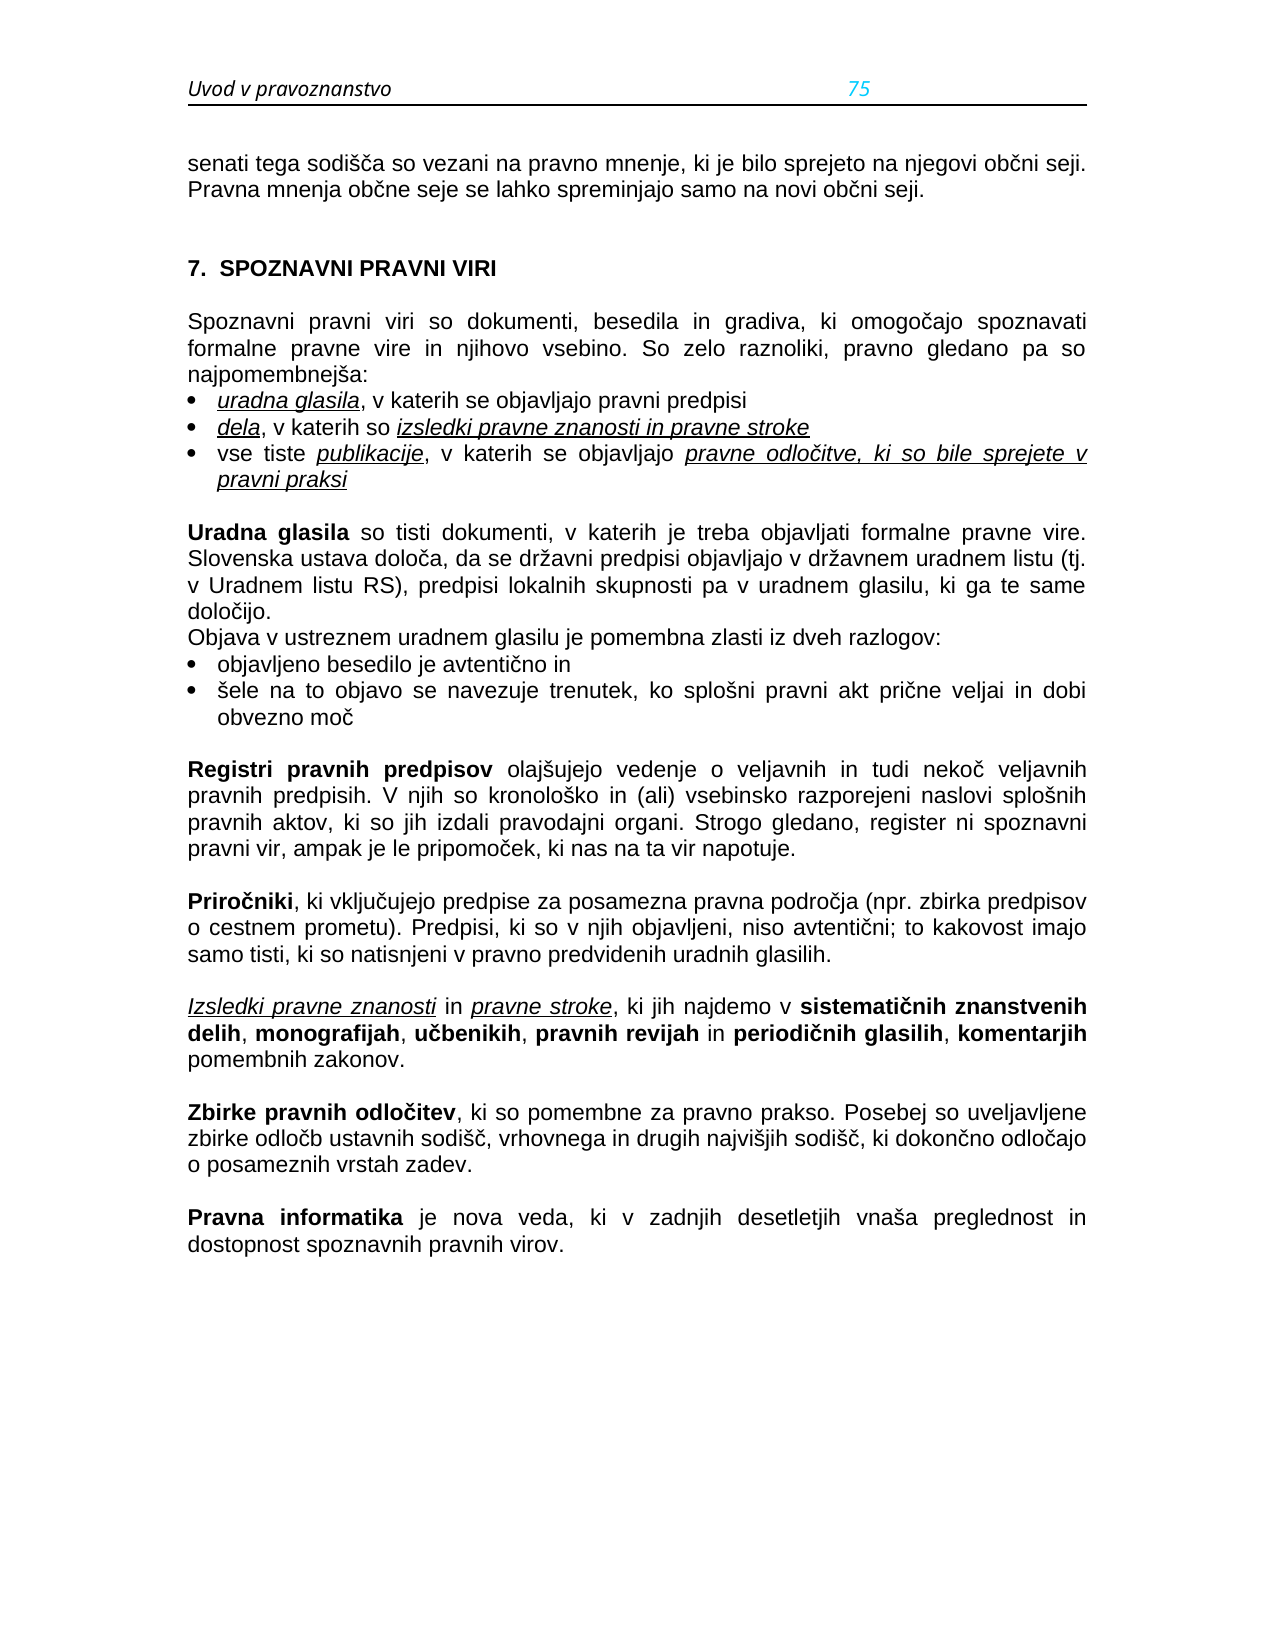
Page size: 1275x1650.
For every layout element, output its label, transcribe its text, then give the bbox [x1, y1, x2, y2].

list dela, v katerih so izsledki pravne znanosti in pravne stroke [187, 413, 1087, 440]
text senati tega sodišča so vezani na pravno mnenje, ki je bilo sprejeto na njegovi občni seji. Pravna mnenja občne seje se lahko spreminjajo samo na novi občni seji. [187, 150, 1087, 203]
list vse tiste publikacije, v katerih se objavljajo pravne odločitve, ki so bile sprejete v pravni praksi [187, 440, 1087, 493]
list uradna glasila, v katerih se objavljajo pravni predpisi [187, 387, 1087, 413]
text Zbirke pravnih odločitev, ki so pomembne za pravno prakso. Posebej so uveljavljene zbirke odločb ustavnih sodišč, vrhovnega in drugih najvišjih sodišč, ki dokončno odločajo o posameznih vrstah zadev. [187, 1099, 1087, 1178]
list šele na to objavo se navezuje trenutek, ko splošni pravni akt prične veljai in dobi obvezno moč [187, 677, 1087, 730]
text Priročniki, ki vključujejo predpise za posamezna pravna področja (npr. zbirka predpisov o cestnem prometu). Predpisi, ki so v njih objavljeni, niso avtentični; to kakovost imajo samo tisti, ki so natisnjeni v pravno predvidenih uradnih glasilih. [187, 888, 1087, 967]
text 7. SPOZNAVNI PRAVNI VIRI [187, 255, 1087, 282]
text Spoznavni pravni viri so dokumenti, besedila in gradiva, ki omogočajo spoznavati formalne pravne vire in njihovo vsebino. So zelo raznoliki, pravno gledano pa so najpomembnejša: [187, 308, 1087, 387]
text Objava v ustreznem uradnem glasilu je pomembna zlasti iz dveh razlogov: [187, 624, 1087, 651]
text Registri pravnih predpisov olajšujejo vedenje o veljavnih in tudi nekoč veljavnih pravnih predpisih. V njih so kronološko in (ali) vsebinsko razporejeni naslovi splošnih pravnih aktov, ki so jih izdali pravodajni organi. Strogo gledano, register ni spoznavni pravni vir, ampak je le pripomoček, ki nas na ta vir napotuje. [187, 756, 1087, 862]
text Pravna informatika je nova veda, ki v zadnjih desetletjih vnaša preglednost in dostopnost spoznavnih pravnih virov. [187, 1204, 1087, 1257]
list objavljeno besedilo je avtentično in [187, 651, 1087, 677]
text Izsledki pravne znanosti in pravne stroke, ki jih najdemo v sistematičnih znanstvenih delih, monografijah, učbenikih, pravnih revijah in periodičnih glasilih, komentarjih pomembnih zakonov. [187, 993, 1087, 1072]
text Uradna glasila so tisti dokumenti, v katerih je treba objavljati formalne pravne vire. Slovenska ustava določa, da se državni predpisi objavljajo v državnem uradnem listu (tj. v Uradnem listu RS), predpisi lokalnih skupnosti pa v uradnem glasilu, ki ga te same določijo. [187, 519, 1087, 624]
